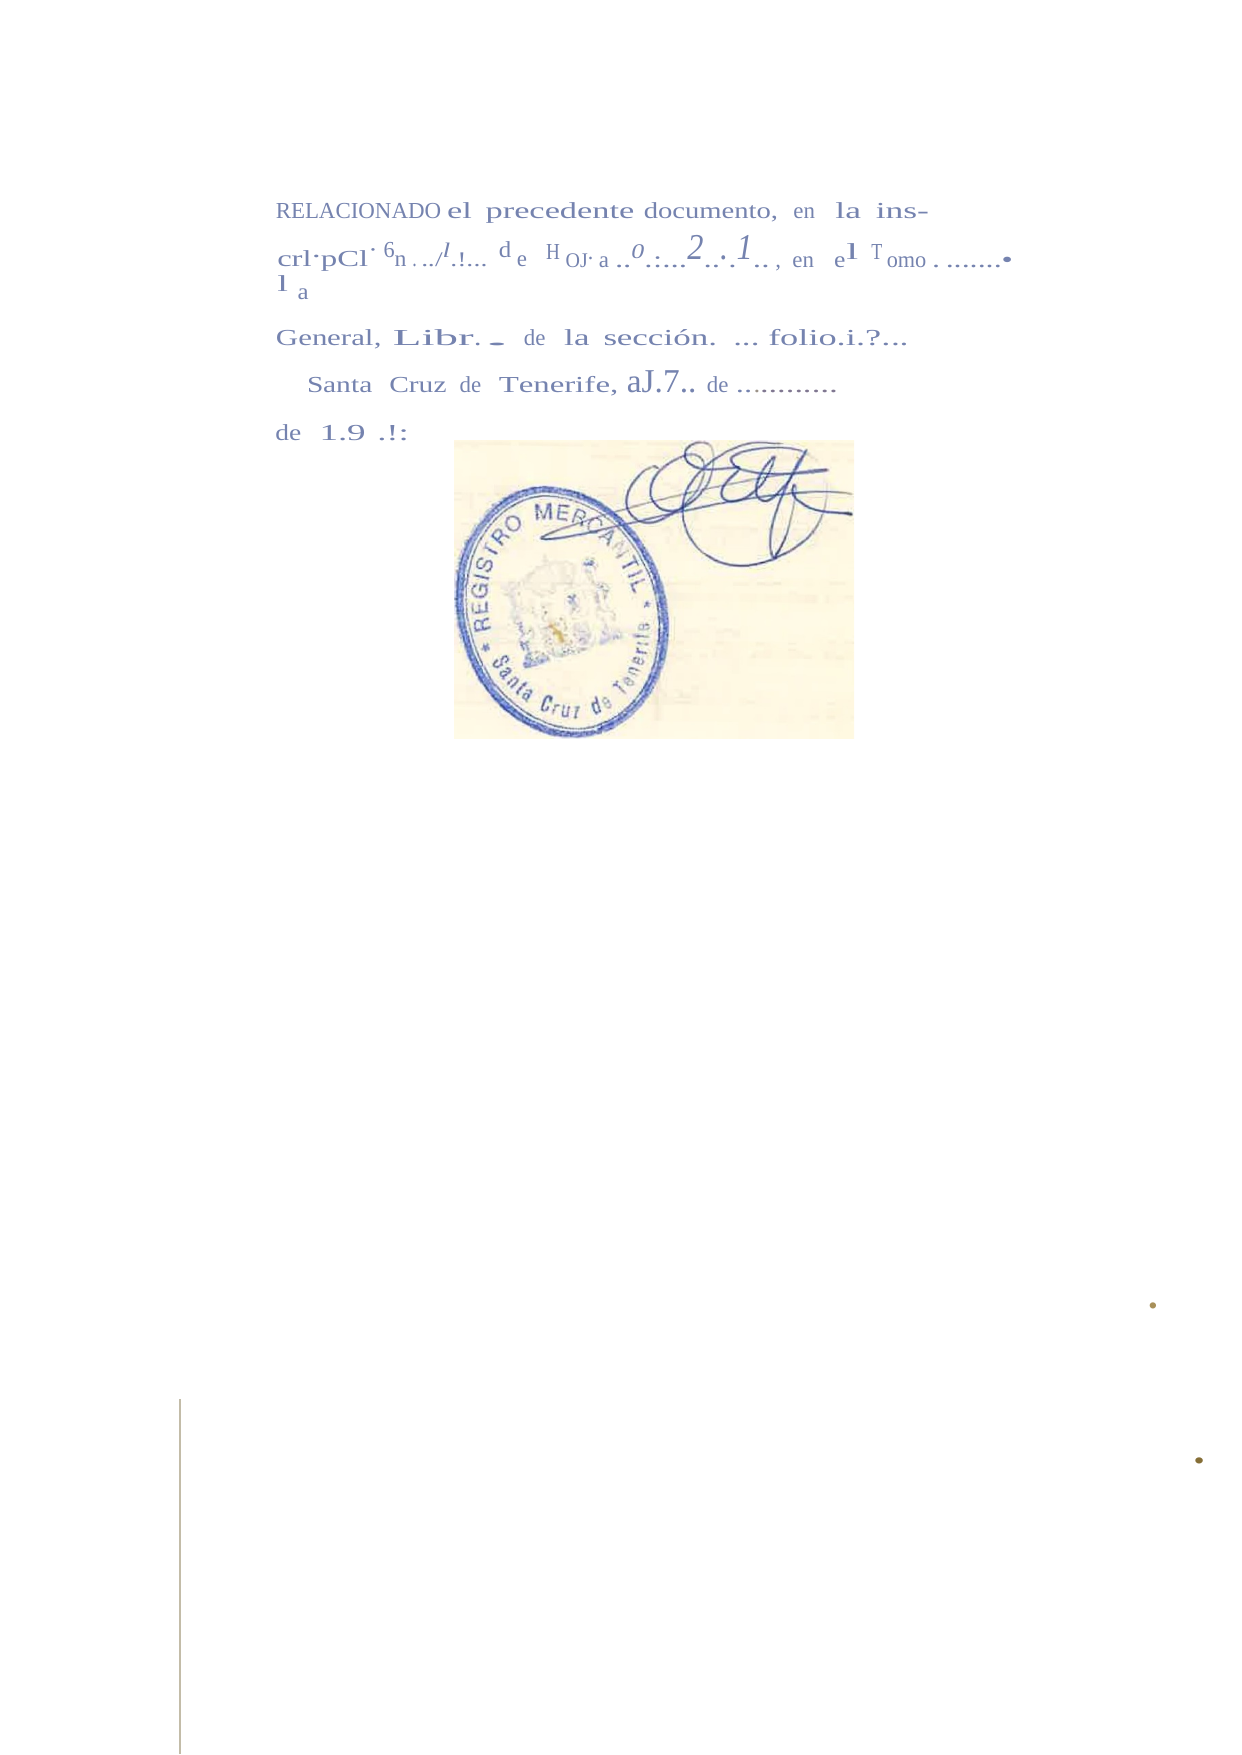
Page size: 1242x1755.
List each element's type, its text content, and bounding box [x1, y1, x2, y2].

text • [181, 1447, 1204, 1473]
text RELACIONADO el precedente documento, en la ins- [276, 197, 1214, 223]
text • [175, 1292, 1157, 1318]
text crl.pCl· 6n . ../l.!... d e l a [277, 237, 539, 304]
text General, Libr.. de la sección. ... folio.i.?... [276, 324, 1214, 350]
text de 1.9 .!: [275, 419, 1214, 739]
text Santa Cruz de Tenerife, aJ.7.. de ............ [303, 361, 842, 399]
text [175, 1447, 179, 1473]
text H OJ. a ..0.:...2....1.. , en el T omo . .......• [546, 225, 1214, 271]
